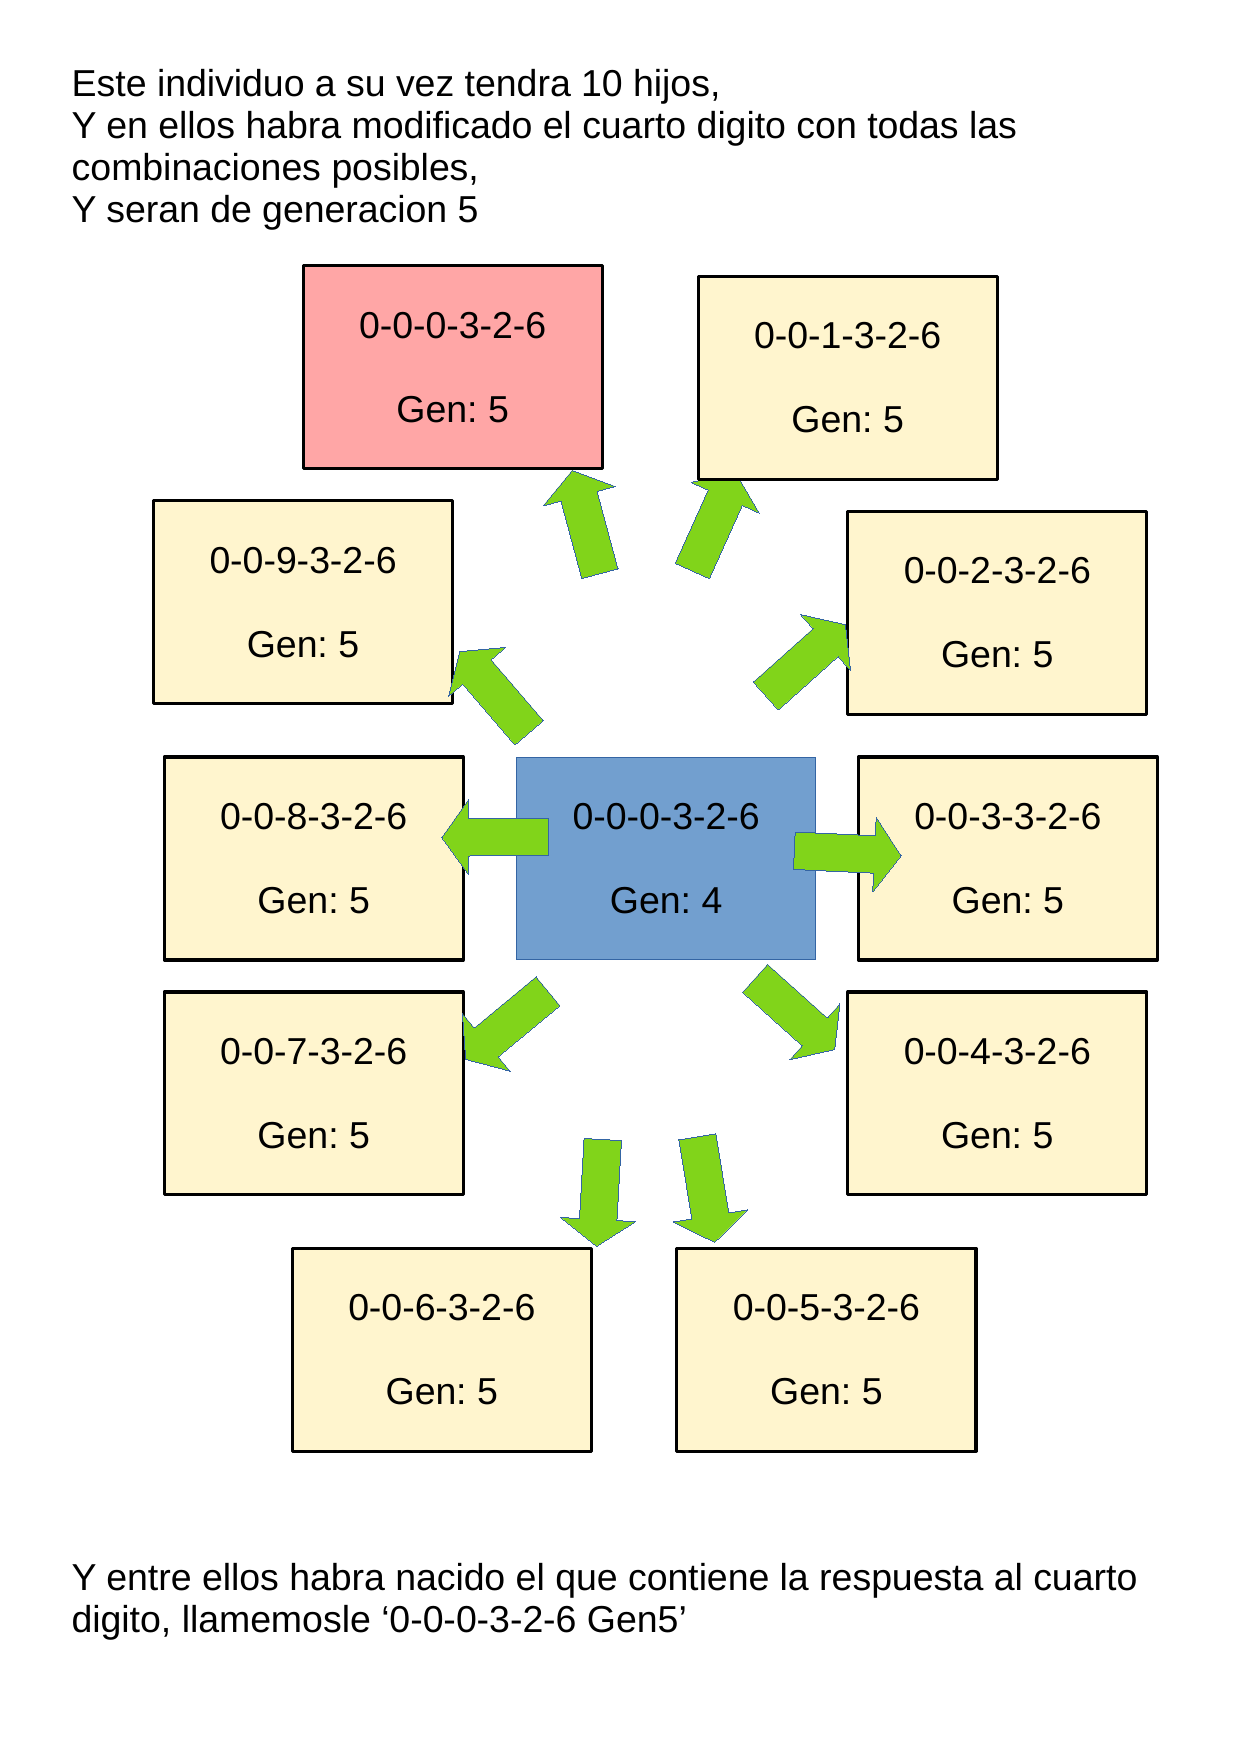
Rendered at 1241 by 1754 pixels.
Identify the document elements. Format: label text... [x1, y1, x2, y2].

text_box 0-0-0-3-2-6 Gen: 4 [516, 757, 816, 960]
text_box 0-0-1-3-2-6 Gen: 5 [698, 276, 998, 480]
text_box 0-0-9-3-2-6 Gen: 5 [153, 500, 453, 704]
text_box Y entre ellos habra nacido el que contiene la respuesta al cuarto digito, llamemosle ‘0-0-0-3-2-6 Gen5’ [56, 1549, 1182, 1649]
text_box Este individuo a su vez tendra 10 hijos, Y en ellos habra modificado el cuarto digito con todas las combinaciones posibles, Y seran de generacion 5 [56, 55, 1182, 239]
text_box [753, 614, 851, 710]
text_box 0-0-4-3-2-6 Gen: 5 [847, 992, 1147, 1195]
text_box [448, 647, 544, 745]
text_box 0-0-0-3-2-6 Gen: 5 [303, 265, 603, 469]
text_box 0-0-7-3-2-6 Gen: 5 [164, 992, 464, 1195]
text_box [462, 976, 560, 1072]
text_box 0-0-2-3-2-6 Gen: 5 [847, 511, 1147, 715]
text_box [675, 480, 760, 579]
text_box [543, 470, 619, 579]
text_box [793, 817, 902, 892]
text_box [441, 799, 549, 875]
text_box 0-0-5-3-2-6 Gen: 5 [676, 1248, 976, 1452]
text_box 0-0-8-3-2-6 Gen: 5 [164, 757, 464, 960]
text_box [742, 964, 840, 1060]
text_box [560, 1138, 636, 1247]
text_box 0-0-3-3-2-6 Gen: 5 [858, 757, 1158, 960]
text_box [673, 1133, 748, 1243]
text_box 0-0-6-3-2-6 Gen: 5 [292, 1248, 592, 1452]
